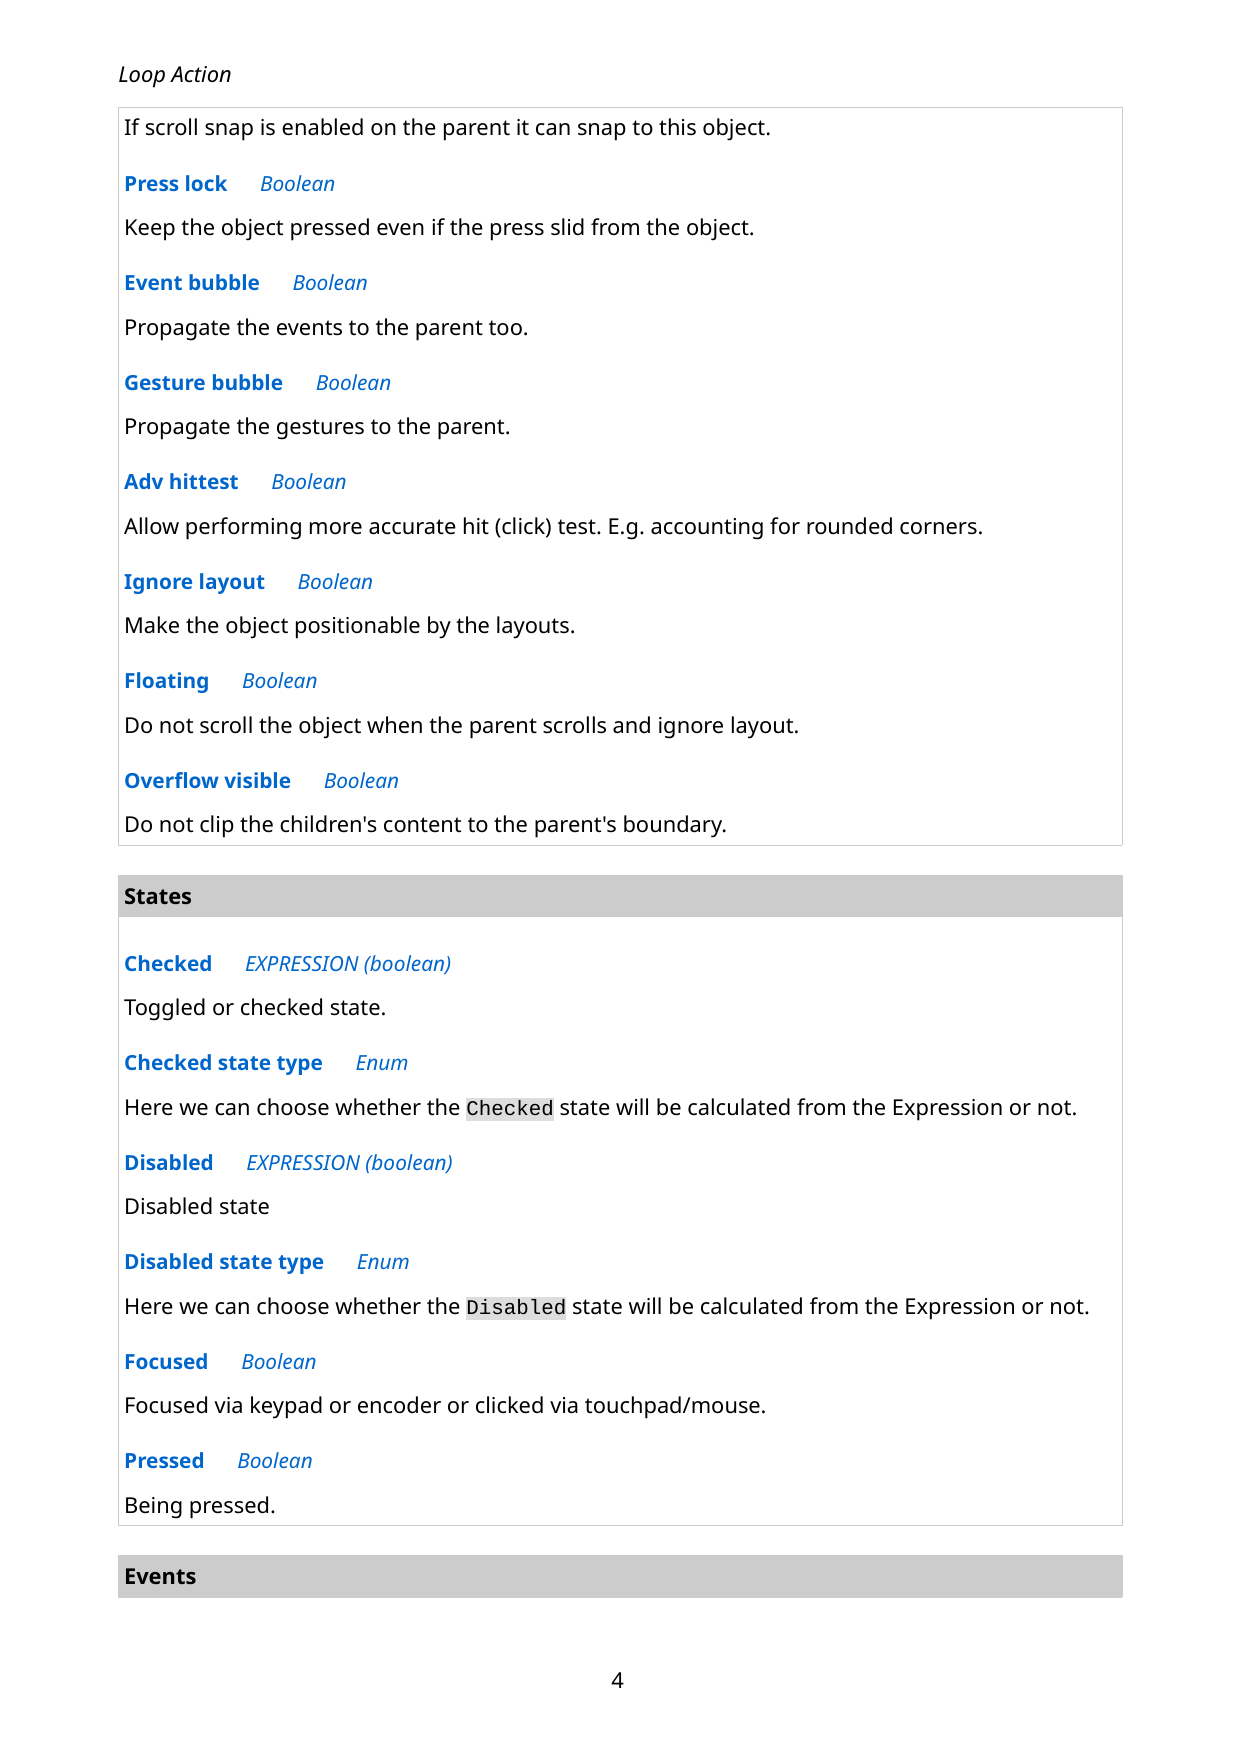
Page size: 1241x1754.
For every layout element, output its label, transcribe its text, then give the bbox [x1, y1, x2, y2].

table_header Events [119, 1556, 1122, 1597]
table_cell If scroll snap is enabled on the parent it can snap to this object. Press lock Boolean Keep the object pressed even if the press slid from the object. Event bubble Boolean Propagate the events to the parent too. Gesture bubble Boolean Propagate the gestures to the parent. Adv hittest Boolean Allow performing more accurate hit (click) test. E.g. accounting for rounded corners. Ignore layout Boolean Make the object positionable by the layouts. Floating Boolean Do not scroll the object when the parent scrolls and ignore layout. Overflow visible Boolean Do not clip the children's content to the parent's boundary. [119, 108, 1122, 845]
table_header States [119, 876, 1122, 916]
table_cell Checked EXPRESSION (boolean) Toggled or checked state. Checked state type Enum Here we can choose whether the Checked state will be calculated from the Expression or not. Disabled EXPRESSION (boolean) Disabled state Disabled state type Enum Here we can choose whether the Disabled state will be calculated from the Expression or not. Focused Boolean Focused via keypad or encoder or clicked via touchpad/mouse. Pressed Boolean Being pressed. [119, 917, 1122, 1525]
